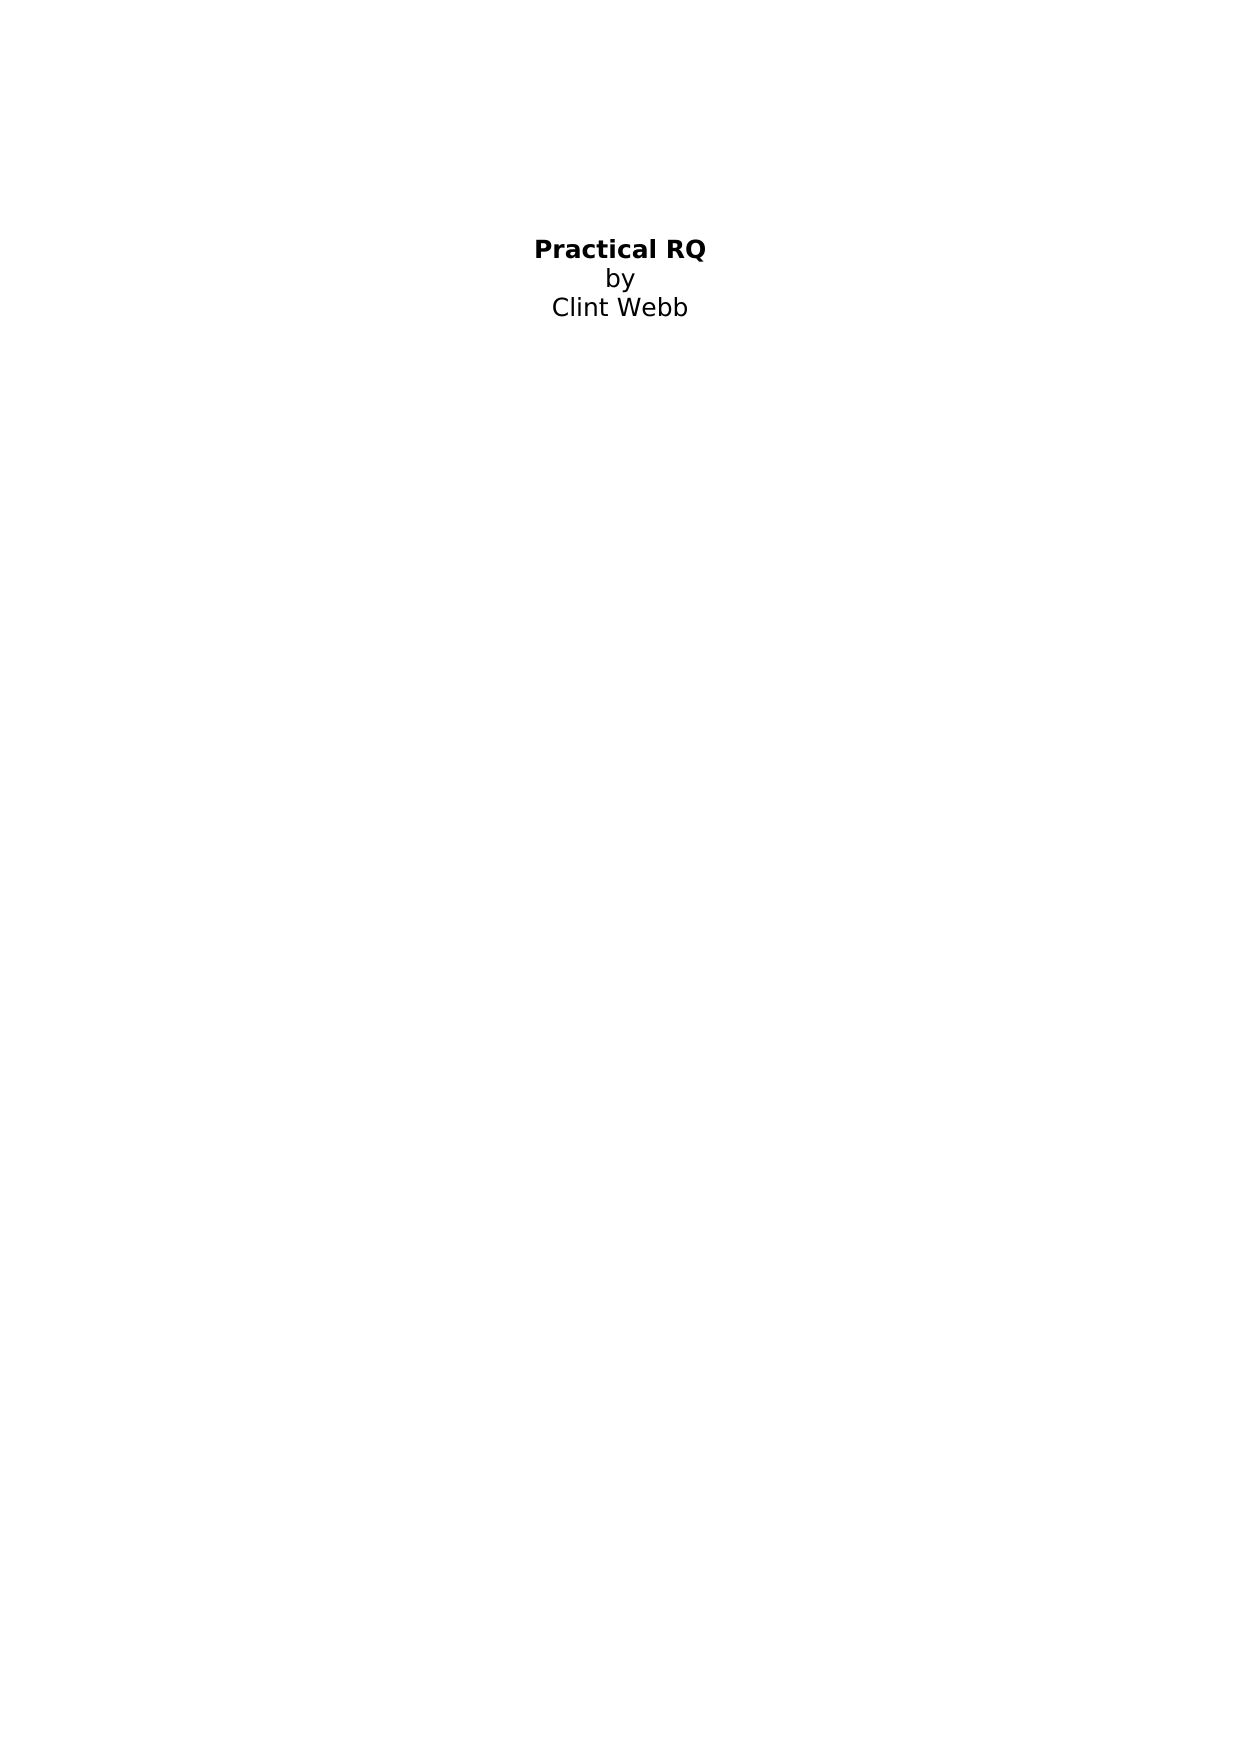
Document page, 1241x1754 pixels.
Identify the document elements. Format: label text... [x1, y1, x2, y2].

text Practical RQ [118, 235, 1122, 264]
text by [118, 264, 1122, 293]
text Clint Webb [118, 293, 1122, 322]
